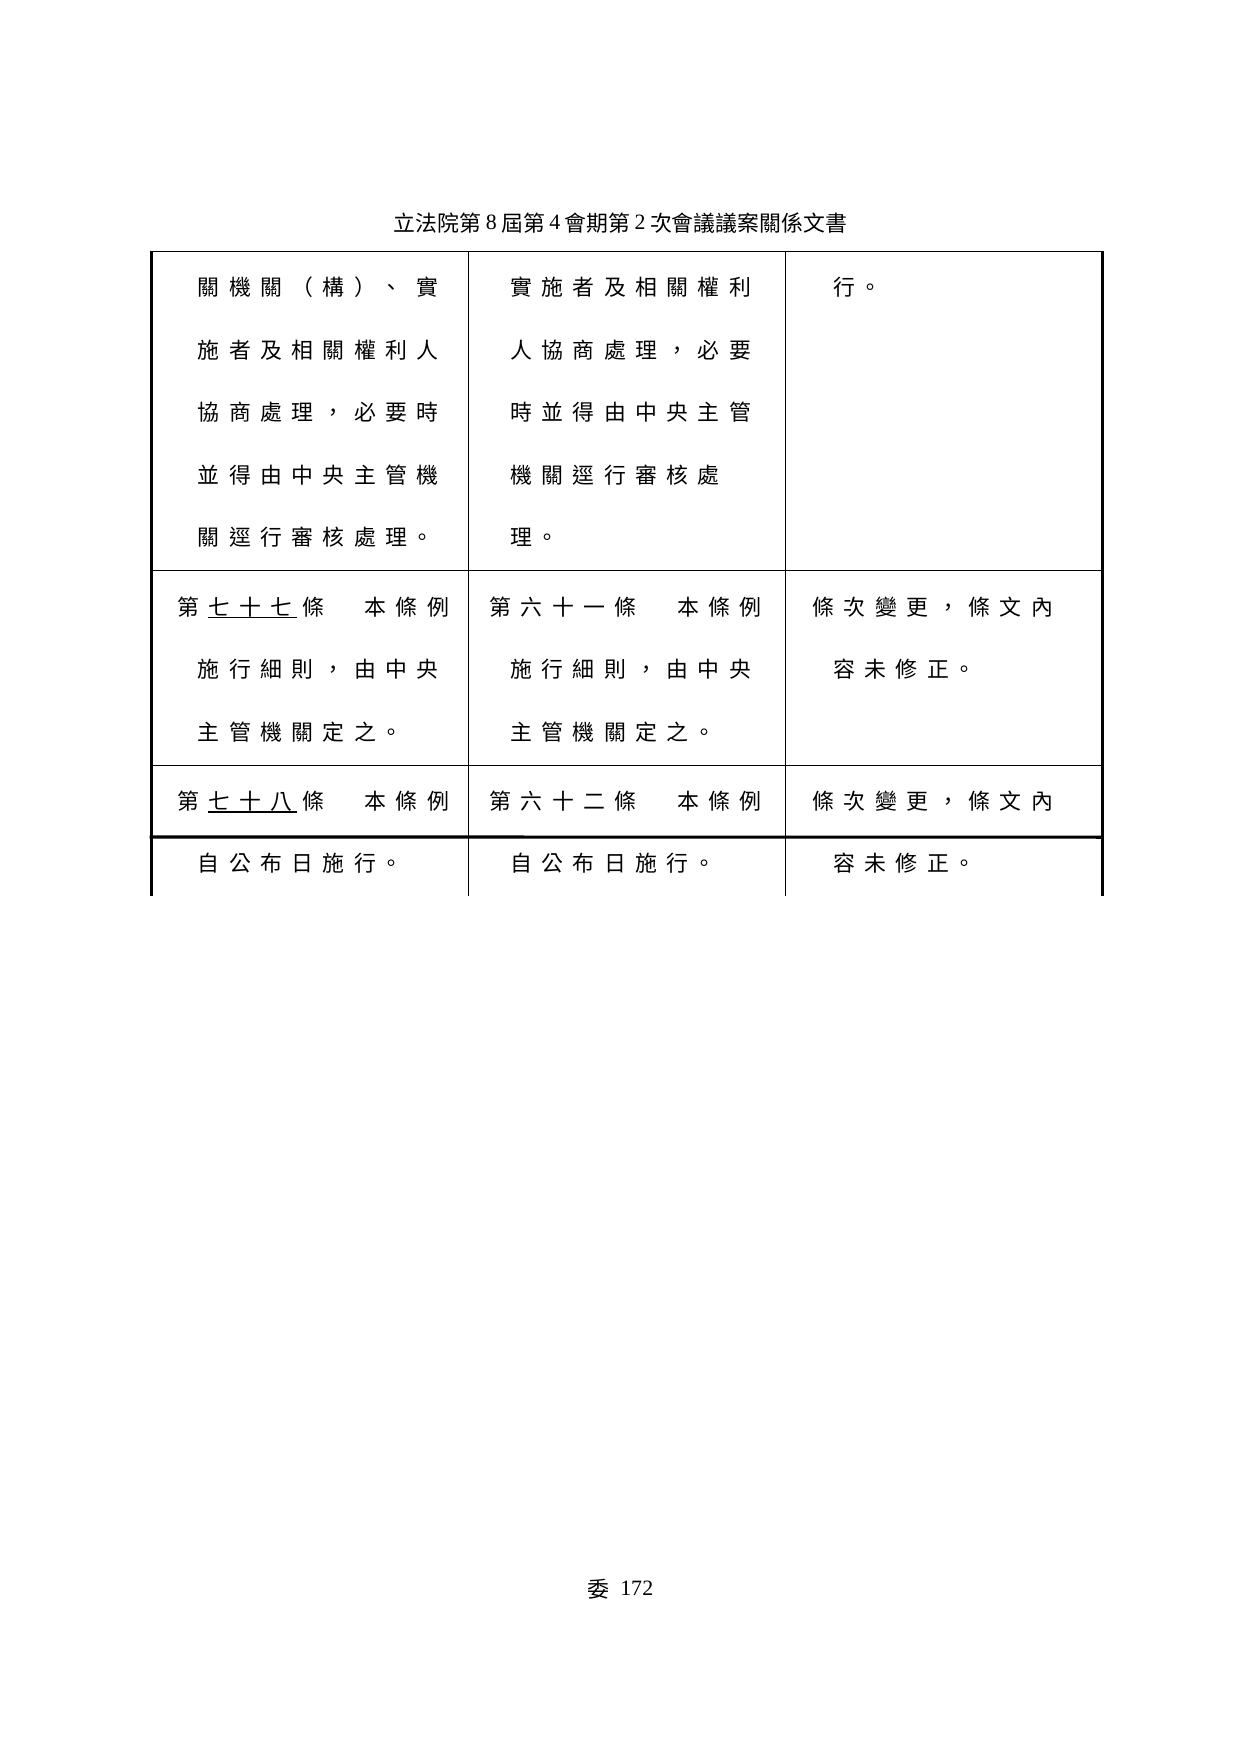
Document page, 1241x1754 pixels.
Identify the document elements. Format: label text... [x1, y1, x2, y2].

table_cell 條次變更，條文內 [786, 766, 1101, 835]
table_cell 自公布日施行。 [469, 839, 785, 896]
table_cell 條次變更，條文內容未修正。 [786, 571, 1101, 764]
table_cell 關機關（構）、實施者及相關權利人協商處理，必要時並得由中央主管機關逕行審核處理。 [153, 252, 468, 570]
table_cell 容未修正。 [786, 839, 1101, 896]
table_cell 第六十一條 本條例施行細則，由中央主管機關定之。 [469, 571, 785, 764]
table_cell 第七十七條 本條例施行細則，由中央主管機關定之。 [153, 571, 468, 764]
table_cell 實施者及相關權利人協商處理，必要時並得由中央主管機關逕行審核處理。 [469, 252, 785, 570]
table_cell 自公布日施行。 [153, 839, 468, 896]
table_cell 第七十八條 本條例 [153, 766, 468, 835]
table_cell 行。 [786, 252, 1101, 570]
table_cell 第六十二條 本條例 [469, 766, 785, 835]
